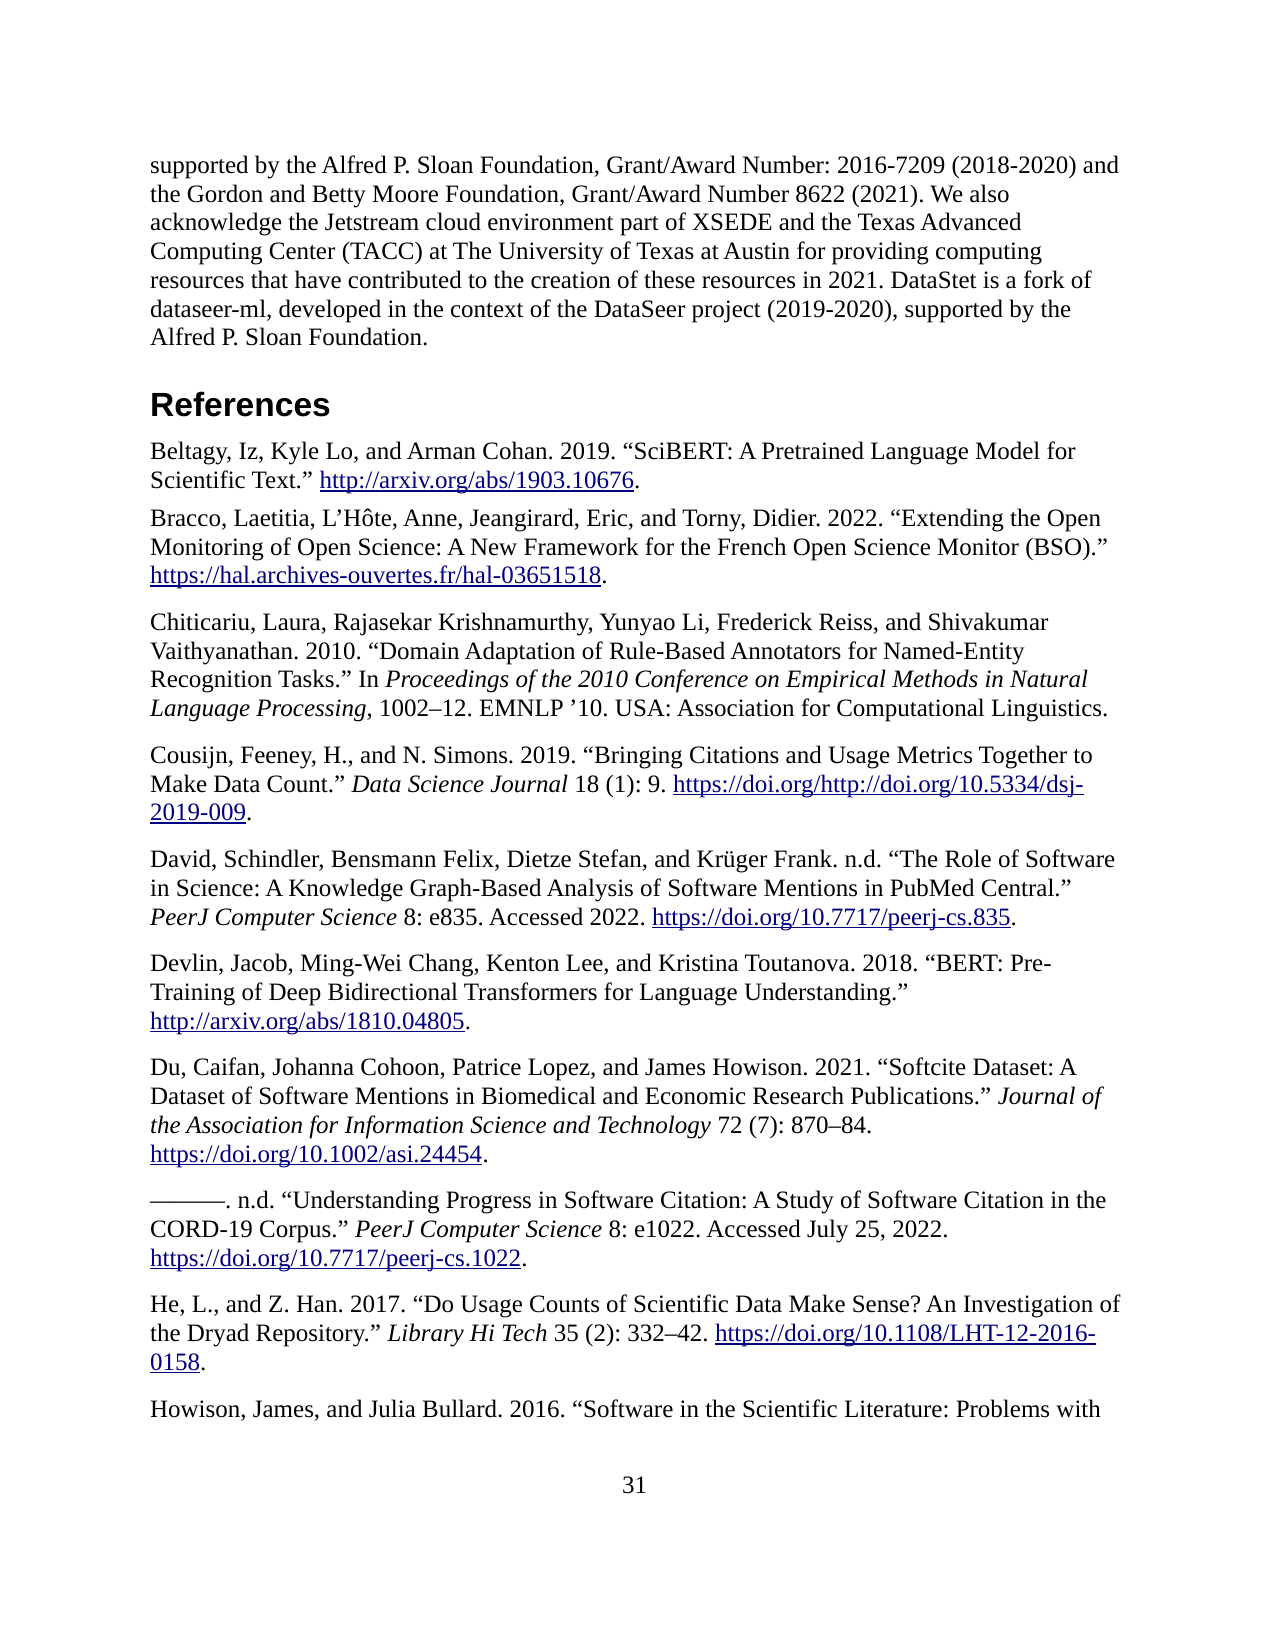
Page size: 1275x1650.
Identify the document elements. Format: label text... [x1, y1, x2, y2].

text Howison, James, and Julia Bullard. 2016. “Software in the Scientific Literature: Problems with [150, 1394, 1125, 1422]
text Du, Caifan, Johanna Cohoon, Patrice Lopez, and James Howison. 2021. “Softcite Dataset: A Dataset of Software Mentions in Biomedical and Economic Research Publications.” Journal of the Association for Information Science and Technology 72 (7): 870–84. https://doi.org/10.1002/asi.24454. [150, 1052, 1125, 1167]
text David, Schindler, Bensmann Felix, Dietze Stefan, and Krüger Frank. n.d. “The Role of Software in Science: A Knowledge Graph-Based Analysis of Software Mentions in PubMed Central.” PeerJ Computer Science 8: e835. Accessed 2022. https://doi.org/10.7717/peerj-cs.835. [150, 844, 1125, 930]
text Chiticariu, Laura, Rajasekar Krishnamurthy, Yunyao Li, Frederick Reiss, and Shivakumar Vaithyanathan. 2010. “Domain Adaptation of Rule-Based Annotators for Named-Entity Recognition Tasks.” In Proceedings of the 2010 Conference on Empirical Methods in Natural Language Processing, 1002–12. EMNLP ’10. USA: Association for Computational Linguistics. [150, 607, 1125, 722]
text Bracco, Laetitia, L’Hôte, Anne, Jeangirard, Eric, and Torny, Didier. 2022. “Extending the Open Monitoring of Open Science: A New Framework for the French Open Science Monitor (BSO).” https://hal.archives-ouvertes.fr/hal-03651518. [150, 503, 1125, 589]
subtitle References [150, 385, 1125, 424]
text supported by the Alfred P. Sloan Foundation, Grant/Award Number: 2016-7209 (2018-2020) and the Gordon and Betty Moore Foundation, Grant/Award Number 8622 (2021). We also acknowledge the Jetstream cloud environment part of XSEDE and the Texas Advanced Computing Center (TACC) at The University of Texas at Austin for providing computing resources that have contributed to the creation of these resources in 2021. DataStet is a fork of dataseer-ml, developed in the context of the DataSeer project (2019-2020), supported by the Alfred P. Sloan Foundation. [150, 150, 1125, 351]
text Devlin, Jacob, Ming-Wei Chang, Kenton Lee, and Kristina Toutanova. 2018. “BERT: Pre-Training of Deep Bidirectional Transformers for Language Understanding.” http://arxiv.org/abs/1810.04805. [150, 948, 1125, 1034]
text Cousijn, Feeney, H., and N. Simons. 2019. “Bringing Citations and Usage Metrics Together to Make Data Count.” Data Science Journal 18 (1): 9. https://doi.org/http://doi.org/10.5334/dsj-2019-009. [150, 740, 1125, 826]
text He, L., and Z. Han. 2017. “Do Usage Counts of Scientific Data Make Sense? An Investigation of the Dryad Repository.” Library Hi Tech 35 (2): 332–42. https://doi.org/10.1108/LHT-12-2016-0158. [150, 1289, 1125, 1376]
text Beltagy, Iz, Kyle Lo, and Arman Cohan. 2019. “SciBERT: A Pretrained Language Model for Scientific Text.” http://arxiv.org/abs/1903.10676. [150, 436, 1125, 494]
text ———. n.d. “Understanding Progress in Software Citation: A Study of Software Citation in the CORD-19 Corpus.” PeerJ Computer Science 8: e1022. Accessed July 25, 2022. https://doi.org/10.7717/peerj-cs.1022. [150, 1185, 1125, 1272]
